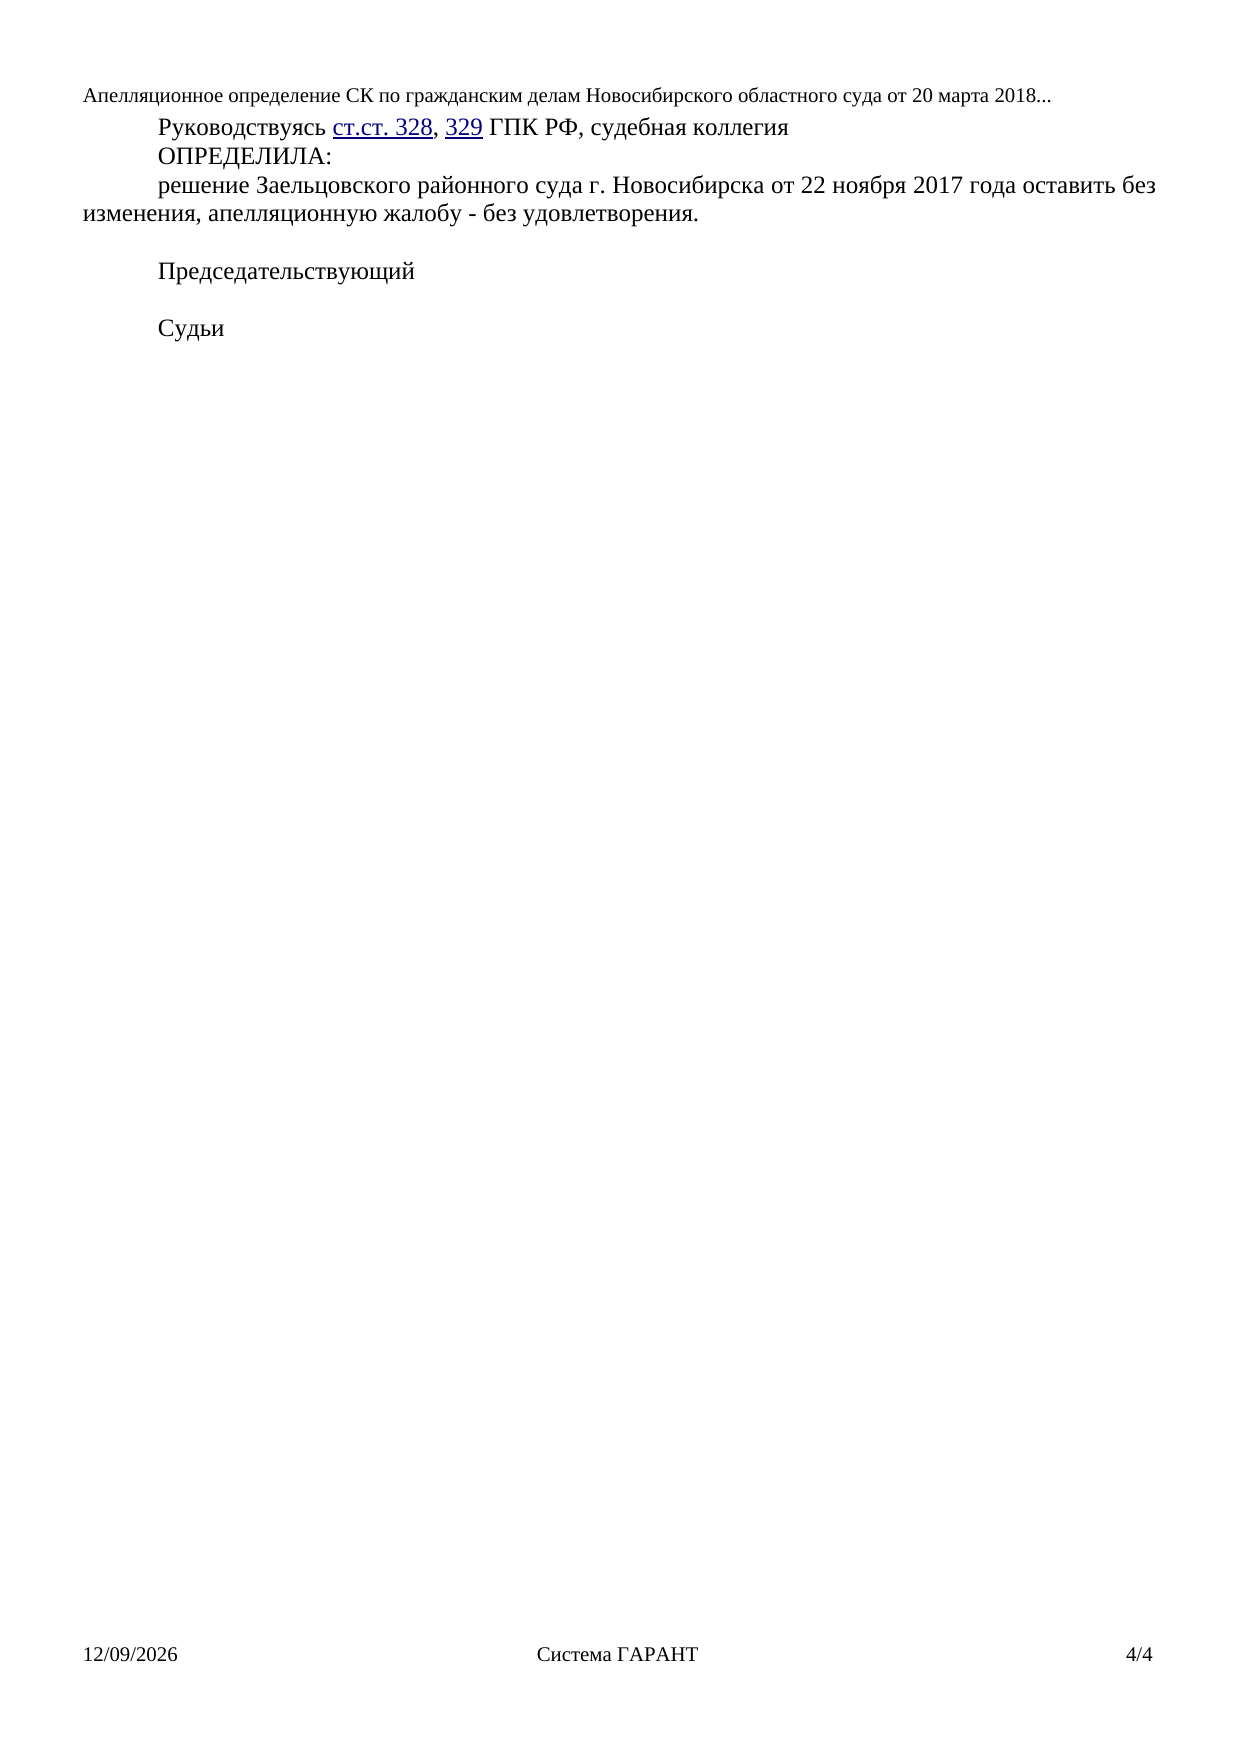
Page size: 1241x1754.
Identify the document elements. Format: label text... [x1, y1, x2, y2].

text Руководствуясь ст.ст. 328, 329 ГПК РФ, судебная коллегия [83, 112, 1157, 141]
text Судьи [83, 313, 1157, 342]
text ОПРЕДЕЛИЛА: [83, 141, 1157, 170]
text Председательствующий [83, 256, 1157, 285]
text решение Заельцовского районного суда г. Новосибирска от 22 ноября 2017 года оставить без изменения, апелляционную жалобу - без удовлетворения. [83, 170, 1157, 227]
